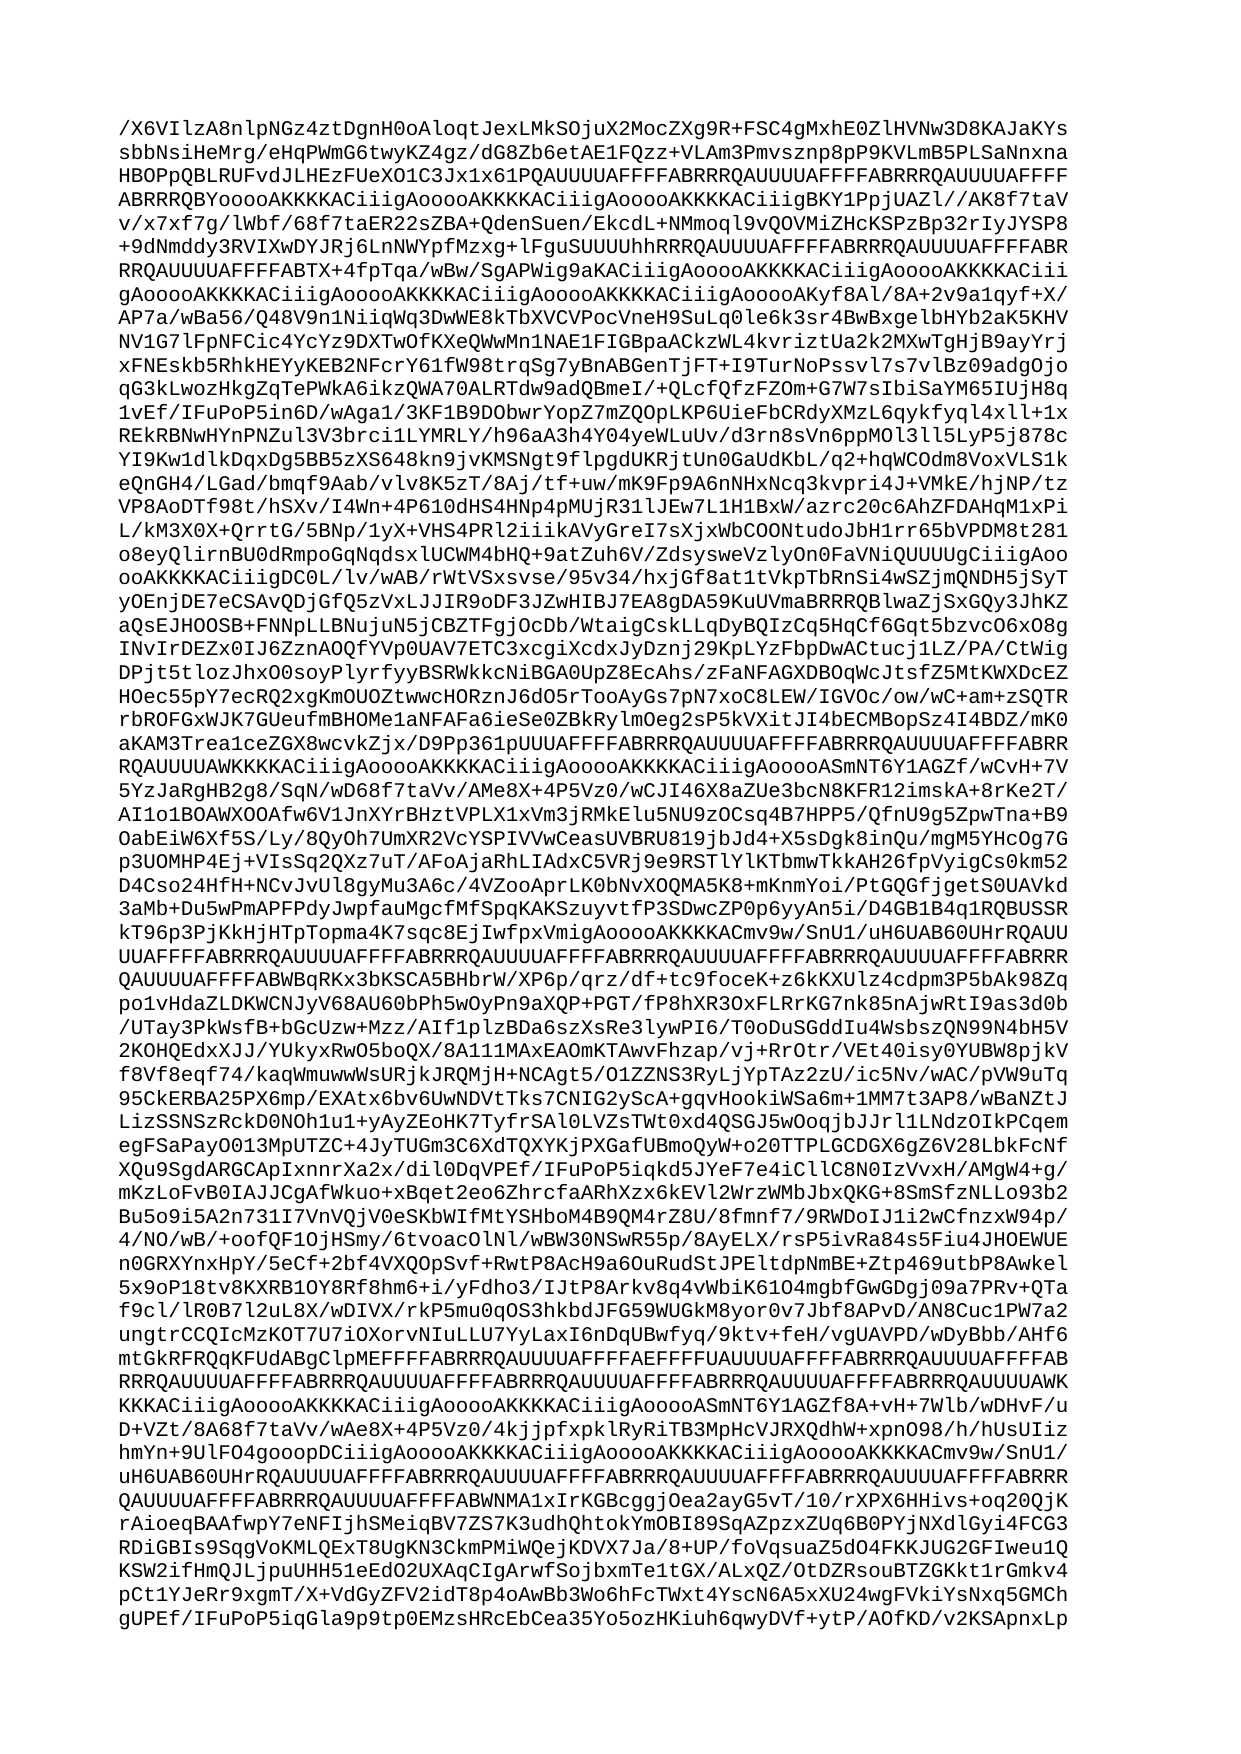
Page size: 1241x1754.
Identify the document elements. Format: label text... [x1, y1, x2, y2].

text LizSSNSzRckD0NOh1u1+yAyZEoHK7TyfrSAl0LVZsTWt0xd4QSGJ5wOoqjbJJrl1LNdzOIkPCqem [118, 1111, 1122, 1135]
text REkRBNwHYnPNZul3V3brci1LYMRLY/h96aA3h4Y04yeWLuUv/d3rn8sVn6ppMOl3ll5LyP5j878c [118, 426, 1122, 449]
text po1vHdaZLDKWCNJyV68AU60bPh5wOyPn9aXQP+PGT/fP8hXR3OxFLRrKG7nk85nAjwRtI9as3d0b [118, 993, 1122, 1017]
text KSW2ifHmQJLjpuUHH51eEdO2UXAqCIgArwfSojbxmTe1tGX/ALxQZ/OtDZRsouBTZGKkt1rGmkv4 [118, 1561, 1122, 1584]
text mKzLoFvB0IAJJCgAfWkuo+xBqet2eo6ZhrcfaARhXzx6kEVl2WrzWMbJbxQKG+8SmSfzNLLo93b2 [118, 1182, 1122, 1206]
text v/x7xf7g/lWbf/68f7taER22sZBA+QdenSuen/EkcdL+NMmoql9vQOVMiZHcKSPzBp32rIyJYSP8 [118, 213, 1122, 236]
text hmYn+9UlFO4gooopDCiiigAooooAKKKKACiiigAooooAKKKKACiiigAooooAKKKKACmv9w/SnU1/ [118, 1442, 1122, 1466]
text mtGkRFRQqKFUdABgClpMEFFFFABRRRQAUUUUAFFFFAEFFFFUAUUUUAFFFFABRRRQAUUUUAFFFFAB [118, 1348, 1122, 1371]
text HOec55pY7ecRQ2xgKmOUOZtwwcHORznJ6dO5rTooAyGs7pN7xoC8LEW/IGVOc/ow/wC+am+zSQTR [118, 686, 1122, 709]
text gUPEf/IFuPoP5iqGla9p9tp0EMzsHRcEbCea35Yo5ozHKiuh6qwyDVf+ytP/AOfKD/v2KSApnxLp [118, 1608, 1122, 1631]
text AI1o1BOAWXOOAfw6V1JnXYrBHztVPLX1xVm3jRMkElu5NU9zOCsq4B7HPP5/QfnU9g5ZpwTna+B9 [118, 804, 1122, 827]
text /X6VIlzA8nlpNGz4ztDgnH0oAloqtJexLMkSOjuX2MocZXg9R+FSC4gMxhE0ZlHVNw3D8KAJaKYs [118, 118, 1122, 142]
text KKKACiiigAooooAKKKKACiiigAooooAKKKKACiiigAooooASmNT6Y1AGZf8A+vH+7Wlb/wDHvF/u [118, 1395, 1122, 1419]
text yOEnjDE7eCSAvQDjGfQ5zVxLJJIR9oDF3JZwHIBJ7EA8gDA59KuUVmaBRRRQBlwaZjSxGQy3JhKZ [118, 591, 1122, 615]
text f8Vf8eqf74/kaqWmuwwWsURjkJRQMjH+NCAgt5/O1ZZNS3RyLjYpTAz2zU/ic5Nv/wAC/pVW9uTq [118, 1064, 1122, 1088]
text INvIrDEZx0IJ6ZznAOQfYVp0UAV7ETC3xcgiXcdxJyDznj29KpLYzFbpDwACtucj1LZ/PA/CtWig [118, 638, 1122, 662]
text p3UOMHP4Ej+VIsSq2QXz7uT/AFoAjaRhLIAdxC5VRj9e9RSTlYlKTbmwTkkAH26fpVyigCs0km52 [118, 851, 1122, 875]
text rbROFGxWJK7GUeufmBHOMe1aNFAFa6ieSe0ZBkRylmOeg2sP5kVXitJI4bECMBopSz4I4BDZ/mK0 [118, 709, 1122, 733]
text XQu9SgdARGCApIxnnrXa2x/dil0DqVPEf/IFuPoP5iqkd5JYeF7e4iCllC8N0IzVvxH/AMgW4+g/ [118, 1158, 1122, 1182]
text 95CkERBA25PX6mp/EXAtx6bv6UwNDVtTks7CNIG2yScA+gqvHookiWSa6m+1MM7t3AP8/wBaNZtJ [118, 1088, 1122, 1111]
text NV1G7lFpNFCic4YcYz9DXTwOfKXeQWwMn1NAE1FIGBpaACkzWL4kvriztUa2k2MXwTgHjB9ayYrj [118, 331, 1122, 354]
text xFNEskb5RhkHEYyKEB2NFcrY61fW98trqSg7yBnABGenTjFT+I9TurNoPssvl7s7vlBz09adgOjo [118, 354, 1122, 378]
text ABRRRQBYooooAKKKKACiiigAooooAKKKKACiiigAooooAKKKKACiiigBKY1PpjUAZl//AK8f7taV [118, 189, 1122, 213]
text 1vEf/IFuPoP5in6D/wAga1/3KF1B9DObwrYopZ7mZQOpLKP6UieFbCRdyXMzL6qykfyql4xll+1x [118, 402, 1122, 426]
text sbbNsiHeMrg/eHqPWmG6twyKZ4gz/dG8Zb6etAE1FQzz+VLAm3Pmvsznp8pP9KVLmB5PLSaNnxna [118, 142, 1122, 165]
text 4/NO/wB/+oofQF1OjHSmy/6tvoacOlNl/wBW30NSwR55p/8AyELX/rsP5ivRa84s5Fiu4JHOEWUE [118, 1229, 1122, 1253]
text gAooooAKKKKACiiigAooooAKKKKACiiigAooooAKKKKACiiigAooooAKyf8Al/8A+2v9a1qyf+X/ [118, 284, 1122, 307]
text eQnGH4/LGad/bmqf9Aab/vlv8K5zT/8Aj/tf+uw/mK9Fp9A6nNHxNcq3kvpri4J+VMkE/hjNP/tz [118, 473, 1122, 496]
text 5x9oP18tv8KXRB1OY8Rf8hm6+i/yFdho3/IJtP8Arkv8q4vWbiK61O4mgbfGwGDgj09a7PRv+QTa [118, 1277, 1122, 1300]
text kT96p3PjKkHjHTpTopma4K7sqc8EjIwfpxVmigAooooAKKKKACmv9w/SnU1/uH6UAB60UHrRQAUU [118, 922, 1122, 946]
text rAioeqBAAfwpY7eNFIjhSMeiqBV7ZS7K3udhQhtokYmOBI89SqAZpzxZUq6B0PYjNXdlGyi4FCG3 [118, 1513, 1122, 1537]
text QAUUUUAFFFFABRRRQAUUUUAFFFFABWNMA1xIrKGBcggjOea2ayG5vT/10/rXPX6HHivs+oq20QjK [118, 1489, 1122, 1513]
text UUAFFFFABRRRQAUUUUAFFFFABRRRQAUUUUAFFFFABRRRQAUUUUAFFFFABRRRQAUUUUAFFFFABRRR [118, 946, 1122, 969]
text /UTay3PkWsfB+bGcUzw+Mzz/AIf1plzBDa6szXsRe3lywPI6/T0oDuSGddIu4WsbszQN99N4bH5V [118, 1017, 1122, 1040]
text DPjt5tlozJhxO0soyPlyrfyyBSRWkkcNiBGA0UpZ8EcAhs/zFaNFAGXDBOqWcJtsfZ5MtKWXDcEZ [118, 662, 1122, 686]
text QAUUUUAFFFFABWBqRKx3bKSCA5BHbrW/XP6p/qrz/df+tc9foceK+z6kKXUlz4cdpm3P5bAk98Zq [118, 969, 1122, 993]
text VP8AoDTf98t/hSXv/I4Wn+4P610dHS4HNp4pMUjR31lJEw7L1H1BxW/azrc20c6AhZFDAHqM1xPi [118, 496, 1122, 520]
text HBOPpQBLRUFvdJLHEzFUeXO1C3Jx1x61PQAUUUUAFFFFABRRRQAUUUUAFFFFABRRRQAUUUUAFFFF [118, 165, 1122, 189]
text +9dNmddy3RVIXwDYJRj6LnNWYpfMzxg+lFguSUUUUhhRRRQAUUUUAFFFFABRRRQAUUUUAFFFFABR [118, 236, 1122, 260]
text 3aMb+Du5wPmAPFPdyJwpfauMgcfMfSpqKAKSzuyvtfP3SDwcZP0p6yyAn5i/D4GB1B4q1RQBUSSR [118, 898, 1122, 922]
text AP7a/wBa56/Q48V9n1NiiqWq3DwWE8kTbXVCVPocVneH9SuLq0le6k3sr4BwBxgelbHYb2aK5KHV [118, 307, 1122, 331]
text pCt1YJeRr9xgmT/X+VdGyZFV2idT8p4oAwBb3Wo6hFcTWxt4YscN6A5xXU24wgFVkiYsNxq5GMCh [118, 1584, 1122, 1608]
text ungtrCCQIcMzKOT7U7iOXorvNIuLLU7YyLaxI6nDqUBwfyq/9ktv+feH/vgUAVPD/wDyBbb/AHf6 [118, 1324, 1122, 1348]
text n0GRXYnxHpY/5eCf+2bf4VXQOpSvf+RwtP8AcH9a6OuRudStJPEltdpNmBE+Ztp469utbP8Awkel [118, 1253, 1122, 1277]
text 2KOHQEdxXJJ/YUkyxRwO5boQX/8A111MAxEAOmKTAwvFhzap/vj+RrOtr/VEt40isy0YUBW8pjkV [118, 1040, 1122, 1064]
text YI9Kw1dlkDqxDg5BB5zXS648kn9jvKMSNgt9flpgdUKRjtUn0GaUdKbL/q2+hqWCOdm8VoxVLS1k [118, 449, 1122, 473]
text o8eyQlirnBU0dRmpoGqNqdsxlUCWM4bHQ+9atZuh6V/ZdsysweVzlyOn0FaVNiQUUUUgCiiigAoo [118, 544, 1122, 567]
text egFSaPayO013MpUTZC+4JyTUGm3C6XdTQXYKjPXGafUBmoQyW+o20TTPLGCDGX6gZ6V28LbkFcNf [118, 1135, 1122, 1158]
text Bu5o9i5A2n731I7VnVQjV0eSKbWIfMtYSHboM4B9QM4rZ8U/8fmnf7/9RWDoIJ1i2wCfnzxW94p/ [118, 1206, 1122, 1229]
text D+VZt/8A68f7taVv/wAe8X+4P5Vz0/4kjjpfxpklRyRiTB3MpHcVJRXQdhW+xpnO98/h/hUsUIiz [118, 1419, 1122, 1442]
text D4Cso24HfH+NCvJvUl8gyMu3A6c/4VZooAprLK0bNvXOQMA5K8+mKnmYoi/PtGQGfjgetS0UAVkd [118, 875, 1122, 898]
text RRQAUUUUAFFFFABTX+4fpTqa/wBw/SgAPWig9aKACiiigAooooAKKKKACiiigAooooAKKKKACiii [118, 260, 1122, 284]
text uH6UAB60UHrRQAUUUUAFFFFABRRRQAUUUUAFFFFABRRRQAUUUUAFFFFABRRRQAUUUUAFFFFABRRR [118, 1466, 1122, 1489]
text RQAUUUUAWKKKKACiiigAooooAKKKKACiiigAooooAKKKKACiiigAooooASmNT6Y1AGZf/wCvH+7V [118, 757, 1122, 780]
text ooAKKKKACiiigDC0L/lv/wAB/rWtVSxsvse/95v34/hxjGf8at1tVkpTbRnSi4wSZjmQNDH5jSyT [118, 567, 1122, 591]
text qG3kLwozHkgZqTePWkA6ikzQWA70ALRTdw9adQBmeI/+QLcfQfzFZOm+G7W7sIbiSaYM65IUjH8q [118, 378, 1122, 402]
text f9cl/lR0B7l2uL8X/wDIVX/rkP5mu0qOS3hkbdJFG59WUGkM8yor0v7Jbf8APvD/AN8Cuc1PW7a2 [118, 1300, 1122, 1324]
text RRRQAUUUUAFFFFABRRRQAUUUUAFFFFABRRRQAUUUUAFFFFABRRRQAUUUUAFFFFABRRRQAUUUUAWK [118, 1371, 1122, 1395]
text aKAM3Trea1ceZGX8wcvkZjx/D9Pp361pUUUAFFFFABRRRQAUUUUAFFFFABRRRQAUUUUAFFFFABRR [118, 733, 1122, 757]
text 5YzJaRgHB2g8/SqN/wD68f7taVv/AMe8X+4P5Vz0/wCJI46X8aZUe3bcN8KFR12imskA+8rKe2T/ [118, 780, 1122, 804]
text aQsEJHOOSB+FNNpLLBNujuN5jCBZTFgjOcDb/WtaigCskLLqDyBQIzCq5HqCf6Gqt5bzvcO6xO8g [118, 615, 1122, 638]
text L/kM3X0X+QrrtG/5BNp/1yX+VHS4PRl2iiikAVyGreI7sXjxWbCOONtudoJbH1rr65bVPDM8t281 [118, 520, 1122, 544]
text OabEiW6Xf5S/Ly/8QyOh7UmXR2VcYSPIVVwCeasUVBRU819jbJd4+X5sDgk8inQu/mgM5YHcOg7G [118, 827, 1122, 851]
text RDiGBIs9SqgVoKMLQExT8UgKN3CkmPMiWQejKDVX7Ja/8+UP/foVqsuaZ5dO4FKKJUG2GFIweu1Q [118, 1537, 1122, 1561]
